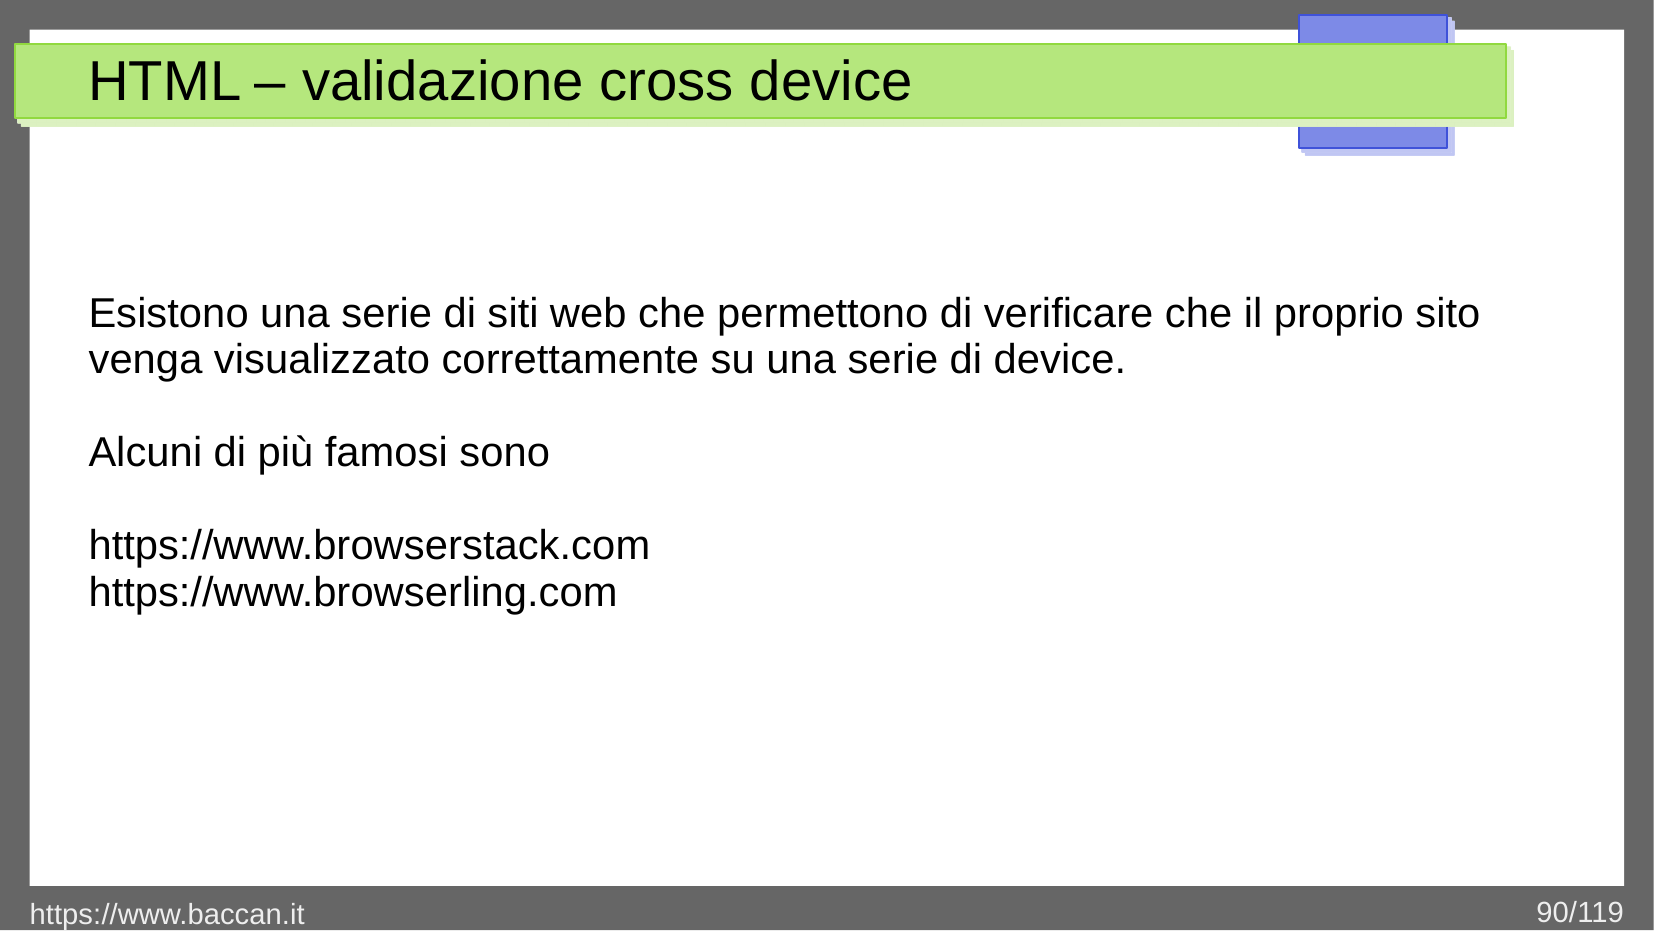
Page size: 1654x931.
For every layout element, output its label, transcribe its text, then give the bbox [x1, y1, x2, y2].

title HTML – validazione cross device [88, 44, 1506, 119]
text_box Esistono una serie di siti web che permettono di verificare che il proprio sito venga visualizzato correttamente su una serie di device. Alcuni di più famosi sono https://www.browserstack.com https://www.browserling.com [88, 157, 1565, 886]
